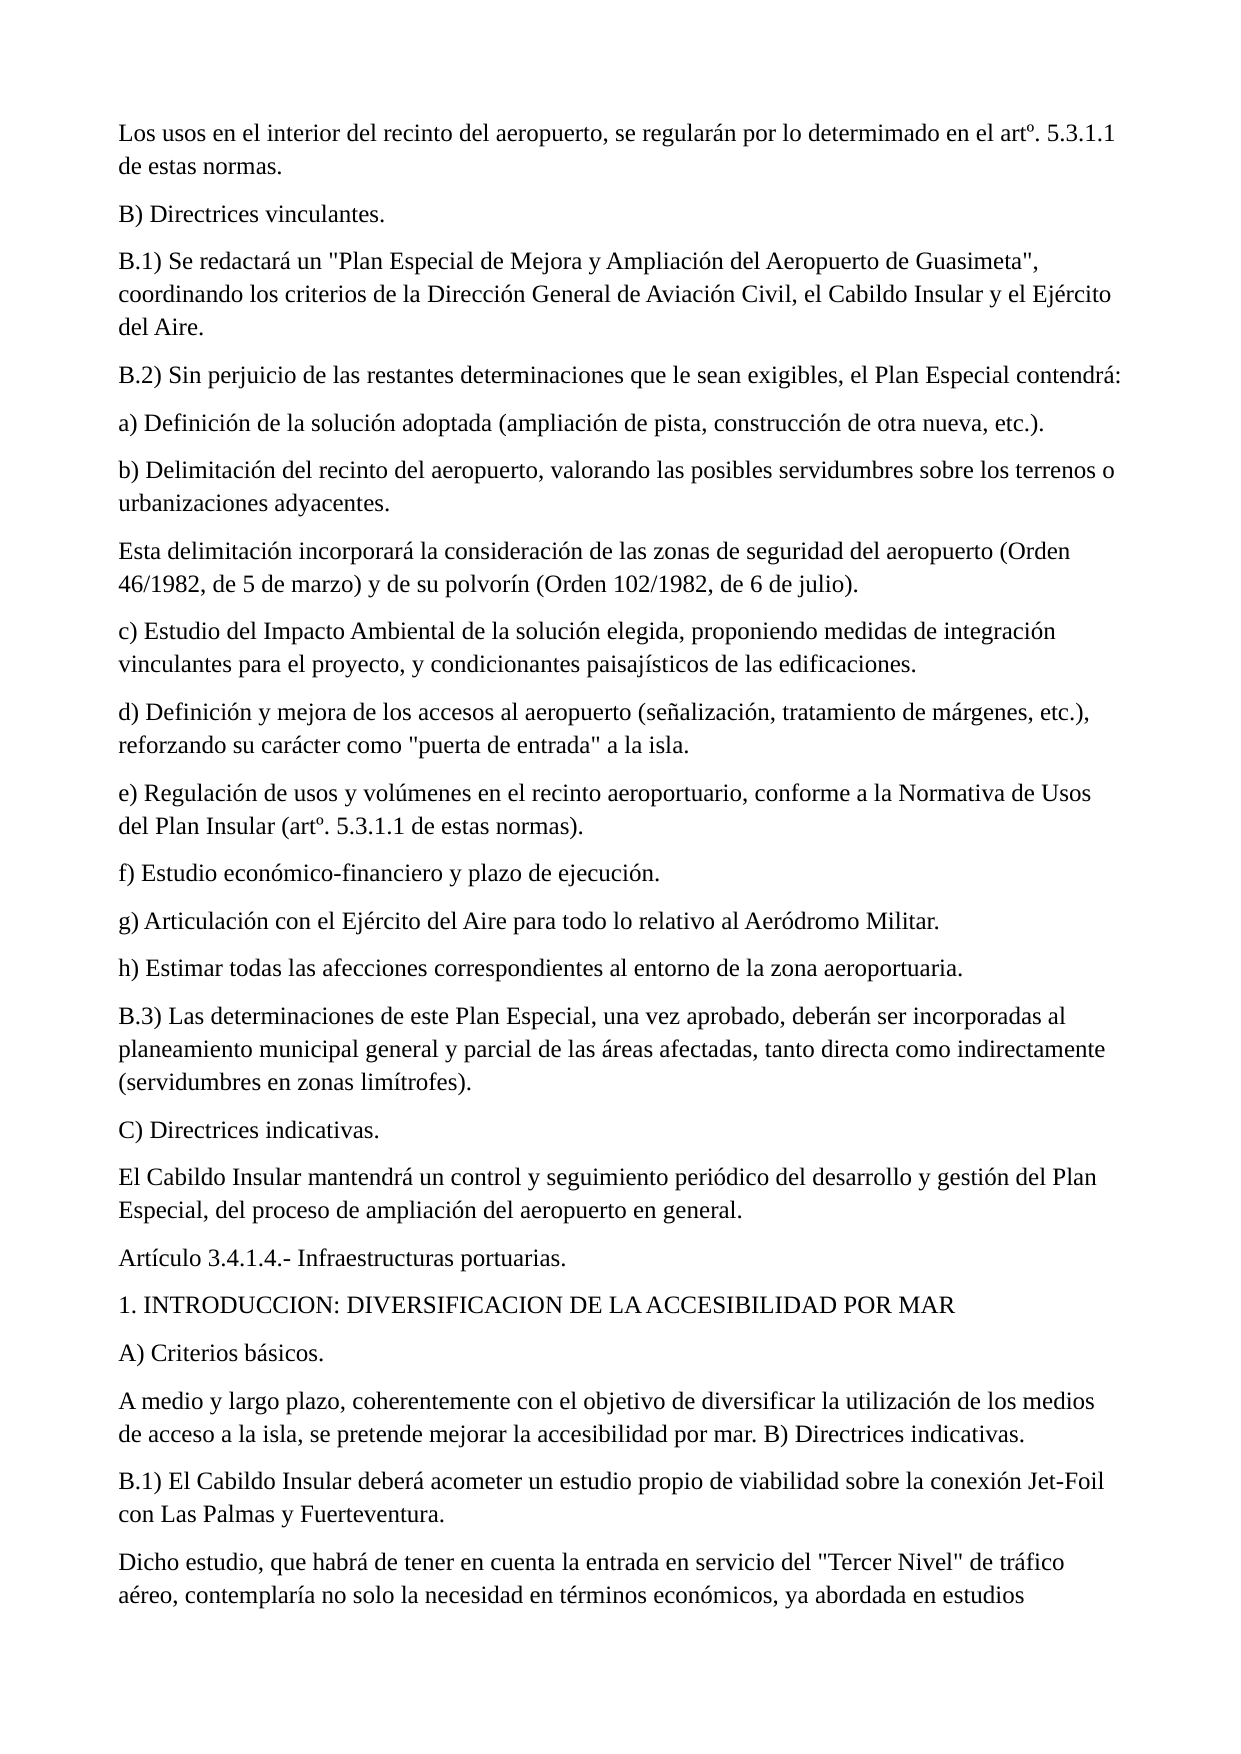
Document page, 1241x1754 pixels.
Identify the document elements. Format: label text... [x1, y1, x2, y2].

text B.3) Las determinaciones de este Plan Especial, una vez aprobado, deberán ser incorporadas al planeamiento municipal general y parcial de las áreas afectadas, tanto directa como indirectamente (servidumbres en zonas limítrofes). [118, 1001, 1122, 1096]
text g) Articulación con el Ejército del Aire para todo lo relativo al Aeródromo Militar. [118, 906, 1122, 935]
text 1. INTRODUCCION: DIVERSIFICACION DE LA ACCESIBILIDAD POR MAR [118, 1291, 1122, 1319]
text Los usos en el interior del recinto del aeropuerto, se regularán por lo determimado en el artº. 5.3.1.1 de estas normas. [118, 118, 1122, 180]
text e) Regulación de usos y volúmenes en el recinto aeroportuario, conforme a la Normativa de Usos del Plan Insular (artº. 5.3.1.1 de estas normas). [118, 778, 1122, 839]
text Esta delimitación incorporará la consideración de las zonas de seguridad del aeropuerto (Orden 46/1982, de 5 de marzo) y de su polvorín (Orden 102/1982, de 6 de julio). [118, 536, 1122, 598]
text b) Delimitación del recinto del aeropuerto, valorando las posibles servidumbres sobre los terrenos o urbanizaciones adyacentes. [118, 455, 1122, 517]
text a) Definición de la solución adoptada (ampliación de pista, construcción de otra nueva, etc.). [118, 408, 1122, 436]
text h) Estimar todas las afecciones correspondientes al entorno de la zona aeroportuaria. [118, 953, 1122, 982]
text f) Estudio económico-financiero y plazo de ejecución. [118, 858, 1122, 887]
text El Cabildo Insular mantendrá un control y seguimiento periódico del desarrollo y gestión del Plan Especial, del proceso de ampliación del aeropuerto en general. [118, 1162, 1122, 1224]
text B.1) El Cabildo Insular deberá acometer un estudio propio de viabilidad sobre la conexión Jet-Foil con Las Palmas y Fuerteventura. [118, 1466, 1122, 1528]
text B.2) Sin perjuicio de las restantes determinaciones que le sean exigibles, el Plan Especial contendrá: [118, 360, 1122, 389]
text B) Directrices vinculantes. [118, 199, 1122, 227]
text A medio y largo plazo, coherentemente con el objetivo de diversificar la utilización de los medios de acceso a la isla, se pretende mejorar la accesibilidad por mar. B) Directrices indicativas. [118, 1386, 1122, 1448]
text C) Directrices indicativas. [118, 1115, 1122, 1143]
text Artículo 3.4.1.4.- Infraestructuras portuarias. [118, 1243, 1122, 1272]
text c) Estudio del Impacto Ambiental de la solución elegida, proponiendo medidas de integración vinculantes para el proyecto, y condicionantes paisajísticos de las edificaciones. [118, 616, 1122, 678]
text B.1) Se redactará un "Plan Especial de Mejora y Ampliación del Aeropuerto de Guasimeta", coordinando los criterios de la Dirección General de Aviación Civil, el Cabildo Insular y el Ejército del Aire. [118, 246, 1122, 341]
text A) Criterios básicos. [118, 1338, 1122, 1367]
text Dicho estudio, que habrá de tener en cuenta la entrada en servicio del "Tercer Nivel" de tráfico aéreo, contemplaría no solo la necesidad en términos económicos, ya abordada en estudios [118, 1547, 1122, 1609]
text d) Definición y mejora de los accesos al aeropuerto (señalización, tratamiento de márgenes, etc.), reforzando su carácter como "puerta de entrada" a la isla. [118, 697, 1122, 759]
